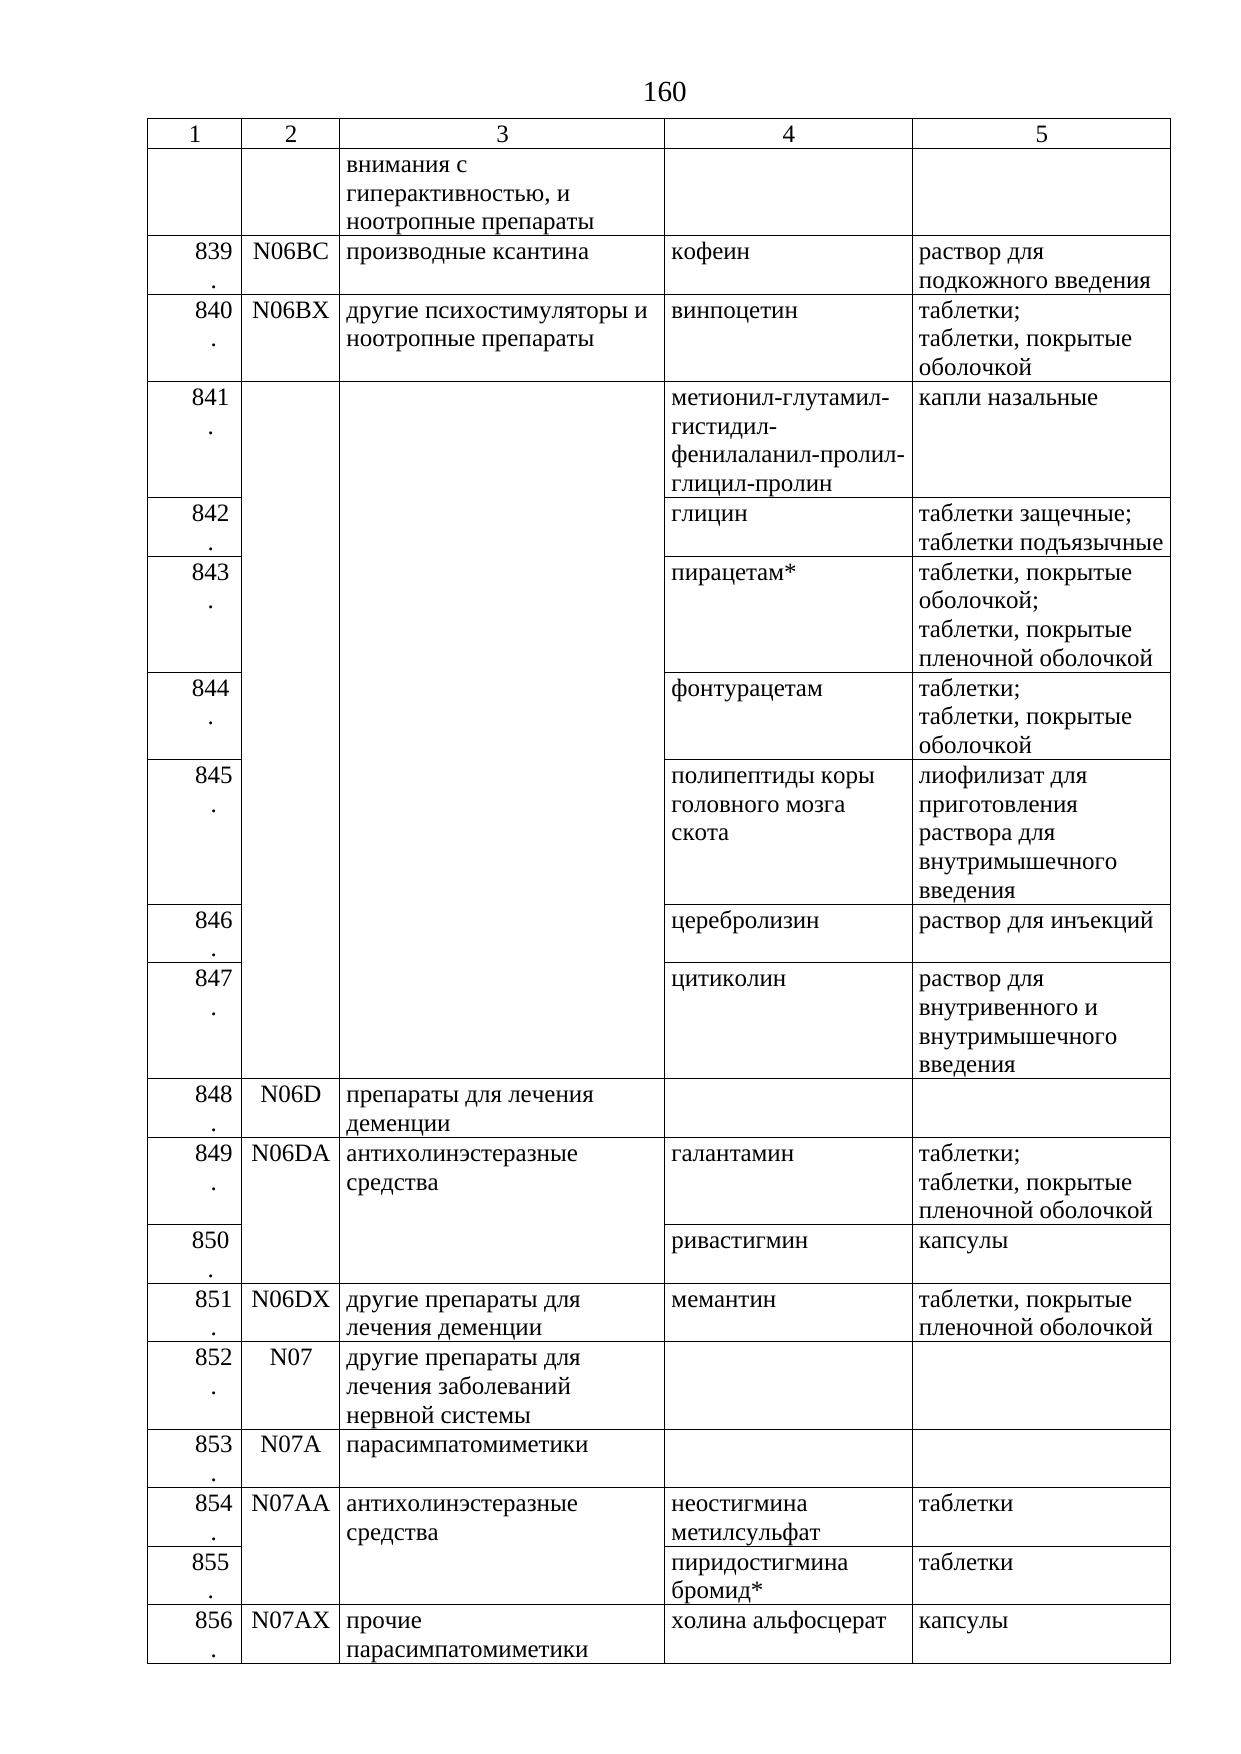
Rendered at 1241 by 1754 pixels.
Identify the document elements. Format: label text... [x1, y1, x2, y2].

table_cell [242, 1546, 339, 1604]
table_cell [148, 905, 241, 962]
table_cell капсулы [913, 1225, 1170, 1283]
table_cell [242, 149, 339, 235]
table_cell [340, 904, 664, 962]
table_cell [148, 1488, 241, 1546]
table_header 1 [148, 119, 241, 148]
table_header 5 [913, 119, 1170, 148]
table_cell N06BX [242, 295, 339, 381]
table_header 3 [340, 119, 664, 148]
table_cell [340, 1224, 664, 1283]
table_cell таблетки; таблетки, покрытые пленочной оболочкой [913, 1138, 1170, 1224]
table_header 4 [665, 119, 912, 148]
table_cell [340, 962, 664, 1078]
table_cell таблетки; таблетки, покрытые оболочкой [913, 673, 1170, 759]
table_cell внимания с гиперактивностью, и ноотропные препараты [340, 149, 664, 235]
table_cell [148, 1225, 241, 1283]
table_cell [148, 1138, 241, 1224]
table_header 2 [242, 119, 339, 148]
table_cell [340, 759, 664, 904]
table_cell [148, 760, 241, 904]
table_cell лиофилизат для приготовления раствора для внутримышечного введения [913, 760, 1170, 904]
table_cell кофеин [665, 236, 912, 294]
table_cell N06DX [242, 1284, 339, 1341]
table_cell производные ксантина [340, 236, 664, 294]
table_cell неостигмина метилсульфат [665, 1488, 912, 1546]
table_cell [665, 1430, 912, 1487]
table_cell [340, 672, 664, 759]
table_cell другие препараты для лечения деменции [340, 1284, 664, 1341]
table_cell N07 [242, 1342, 339, 1428]
table_cell [913, 149, 1170, 235]
table_cell [148, 1284, 241, 1341]
table_cell [242, 672, 339, 759]
table_cell таблетки защечные; таблетки подъязычные [913, 498, 1170, 556]
table_cell раствор для инъекций [913, 905, 1170, 962]
table_cell церебролизин [665, 905, 912, 962]
table_cell [148, 1079, 241, 1137]
table_cell N07AX [242, 1605, 339, 1663]
table_cell [148, 1430, 241, 1487]
table_cell цитиколин [665, 963, 912, 1078]
table_cell антихолинэстеразные средства [340, 1138, 664, 1224]
table_cell холина альфосцерат [665, 1605, 912, 1663]
table_cell раствор для подкожного введения [913, 236, 1170, 294]
table_cell [340, 1546, 664, 1604]
table_cell [242, 904, 339, 962]
table_cell таблетки, покрытые оболочкой; таблетки, покрытые пленочной оболочкой [913, 557, 1170, 672]
table_cell [148, 557, 241, 672]
table_cell [148, 1605, 241, 1663]
table_cell галантамин [665, 1138, 912, 1224]
table_cell раствор для внутривенного и внутримышечного введения [913, 963, 1170, 1078]
table_cell [148, 149, 241, 235]
table_cell N06BC [242, 236, 339, 294]
table_cell [913, 1342, 1170, 1428]
table_cell [148, 1342, 241, 1428]
table_cell [340, 382, 664, 497]
table_cell [340, 497, 664, 556]
table_cell [665, 149, 912, 235]
table_cell [242, 1224, 339, 1283]
table_cell [148, 382, 241, 497]
table_cell [665, 1342, 912, 1428]
table_cell [665, 1079, 912, 1137]
table_cell таблетки, покрытые пленочной оболочкой [913, 1284, 1170, 1341]
table_cell [148, 673, 241, 759]
table_cell [242, 759, 339, 904]
table_cell [913, 1079, 1170, 1137]
table_cell глицин [665, 498, 912, 556]
table_cell капли назальные [913, 382, 1170, 497]
table_cell [242, 962, 339, 1078]
table_cell пиридостигмина бромид* [665, 1547, 912, 1604]
table_cell [242, 497, 339, 556]
table_cell таблетки [913, 1547, 1170, 1604]
table_cell [148, 295, 241, 381]
table_cell капсулы [913, 1605, 1170, 1663]
table_cell N07A [242, 1430, 339, 1487]
table_cell фонтурацетам [665, 673, 912, 759]
table_cell N06DA [242, 1138, 339, 1224]
table_cell N06D [242, 1079, 339, 1137]
table_cell [340, 556, 664, 672]
table_cell N07AA [242, 1488, 339, 1546]
table_cell [148, 963, 241, 1078]
table_cell [242, 382, 339, 497]
table_cell [148, 236, 241, 294]
table_cell мемантин [665, 1284, 912, 1341]
table_cell антихолинэстеразные средства [340, 1488, 664, 1546]
table_cell другие психостимуляторы и ноотропные препараты [340, 295, 664, 381]
table_cell другие препараты для лечения заболеваний нервной системы [340, 1342, 664, 1428]
table_cell метионил-глутамил-гистидил-фенилаланил-пролил-глицил-пролин [665, 382, 912, 497]
table_cell [913, 1430, 1170, 1487]
table_cell [148, 498, 241, 556]
table_cell таблетки [913, 1488, 1170, 1546]
table_cell прочие парасимпатомиметики [340, 1605, 664, 1663]
table_cell пирацетам* [665, 557, 912, 672]
table_cell таблетки; таблетки, покрытые оболочкой [913, 295, 1170, 381]
table_cell парасимпатомиметики [340, 1430, 664, 1487]
table_cell [242, 556, 339, 672]
table_cell препараты для лечения деменции [340, 1079, 664, 1137]
table_cell винпоцетин [665, 295, 912, 381]
table_cell [148, 1547, 241, 1604]
table_cell полипептиды коры головного мозга скота [665, 760, 912, 904]
table_cell ривастигмин [665, 1225, 912, 1283]
